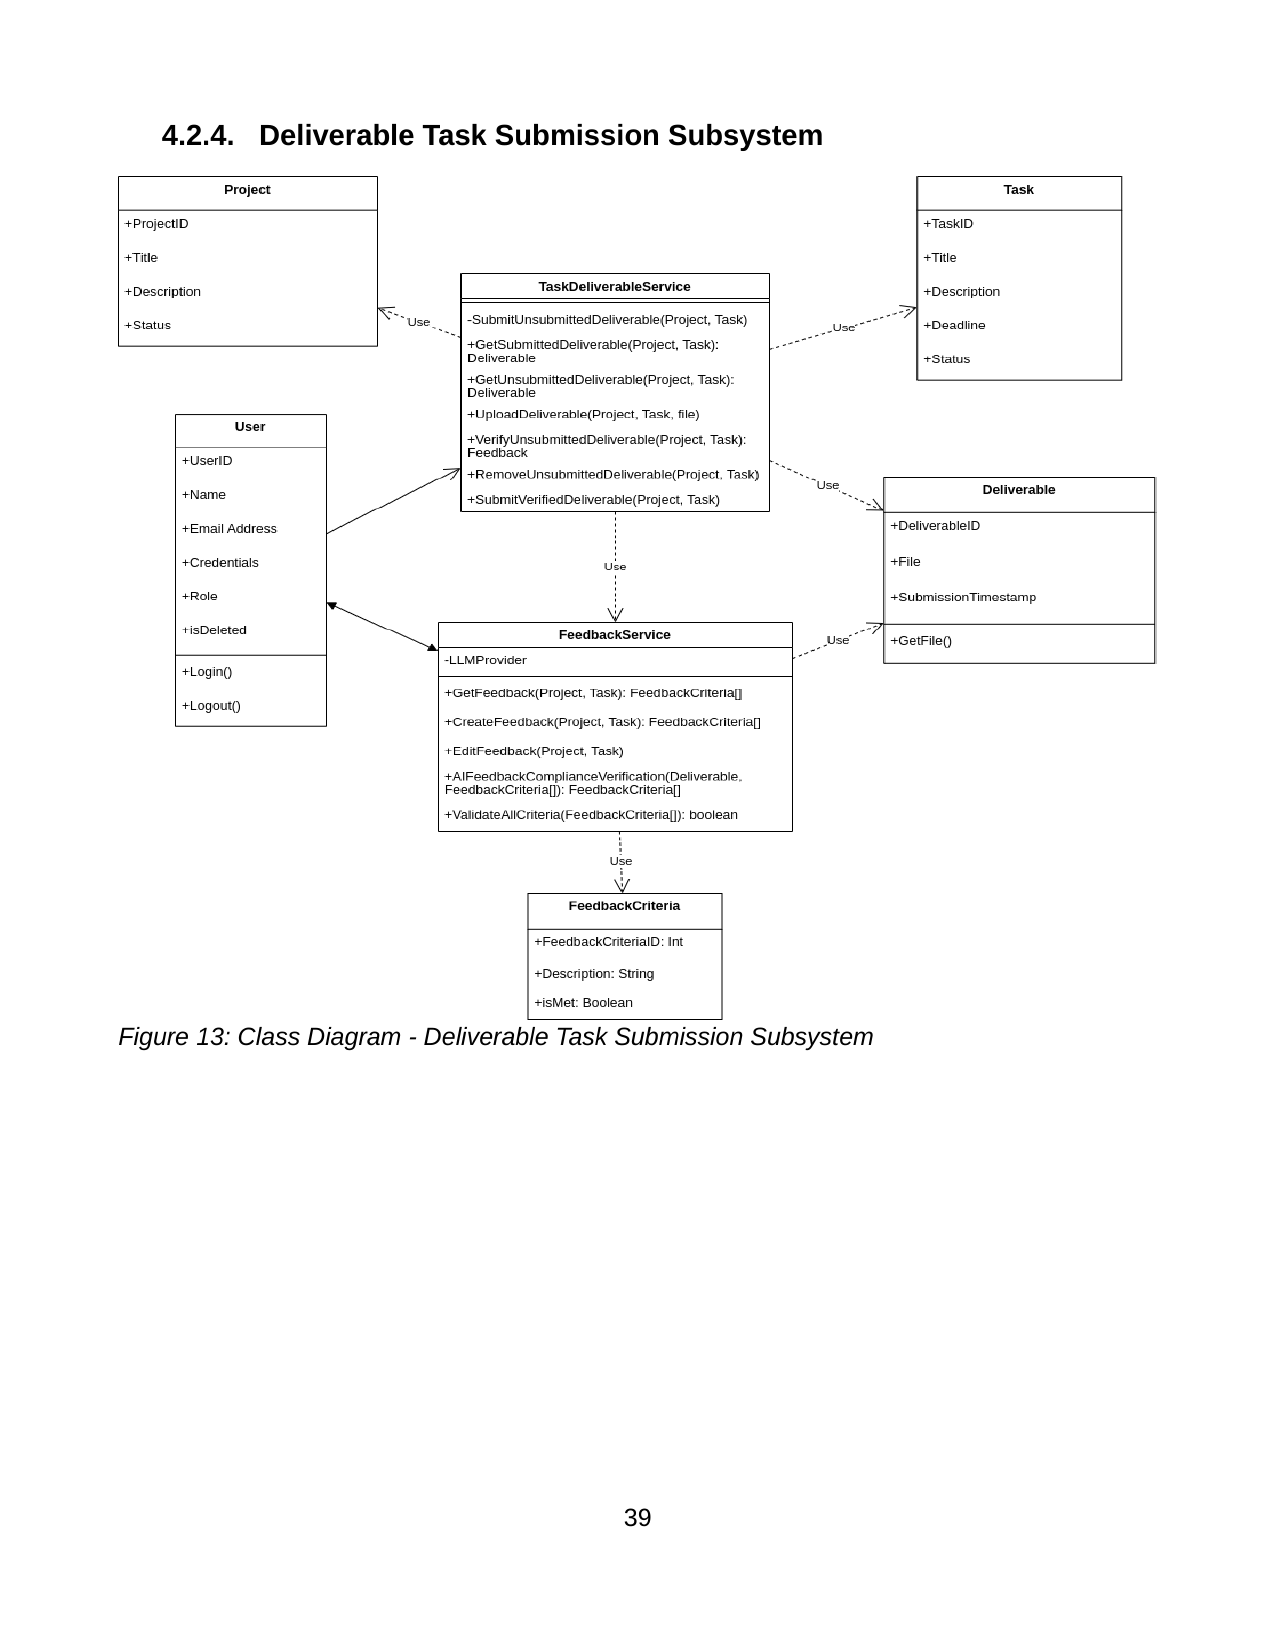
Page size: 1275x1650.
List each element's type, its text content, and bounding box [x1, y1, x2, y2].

subtitle Deliverable Task Submission Subsystem [162, 118, 1157, 152]
picture [118, 176, 1157, 1022]
text Figure 13: Class Diagram - Deliverable Task Submission Subsystem [118, 1022, 1157, 1051]
